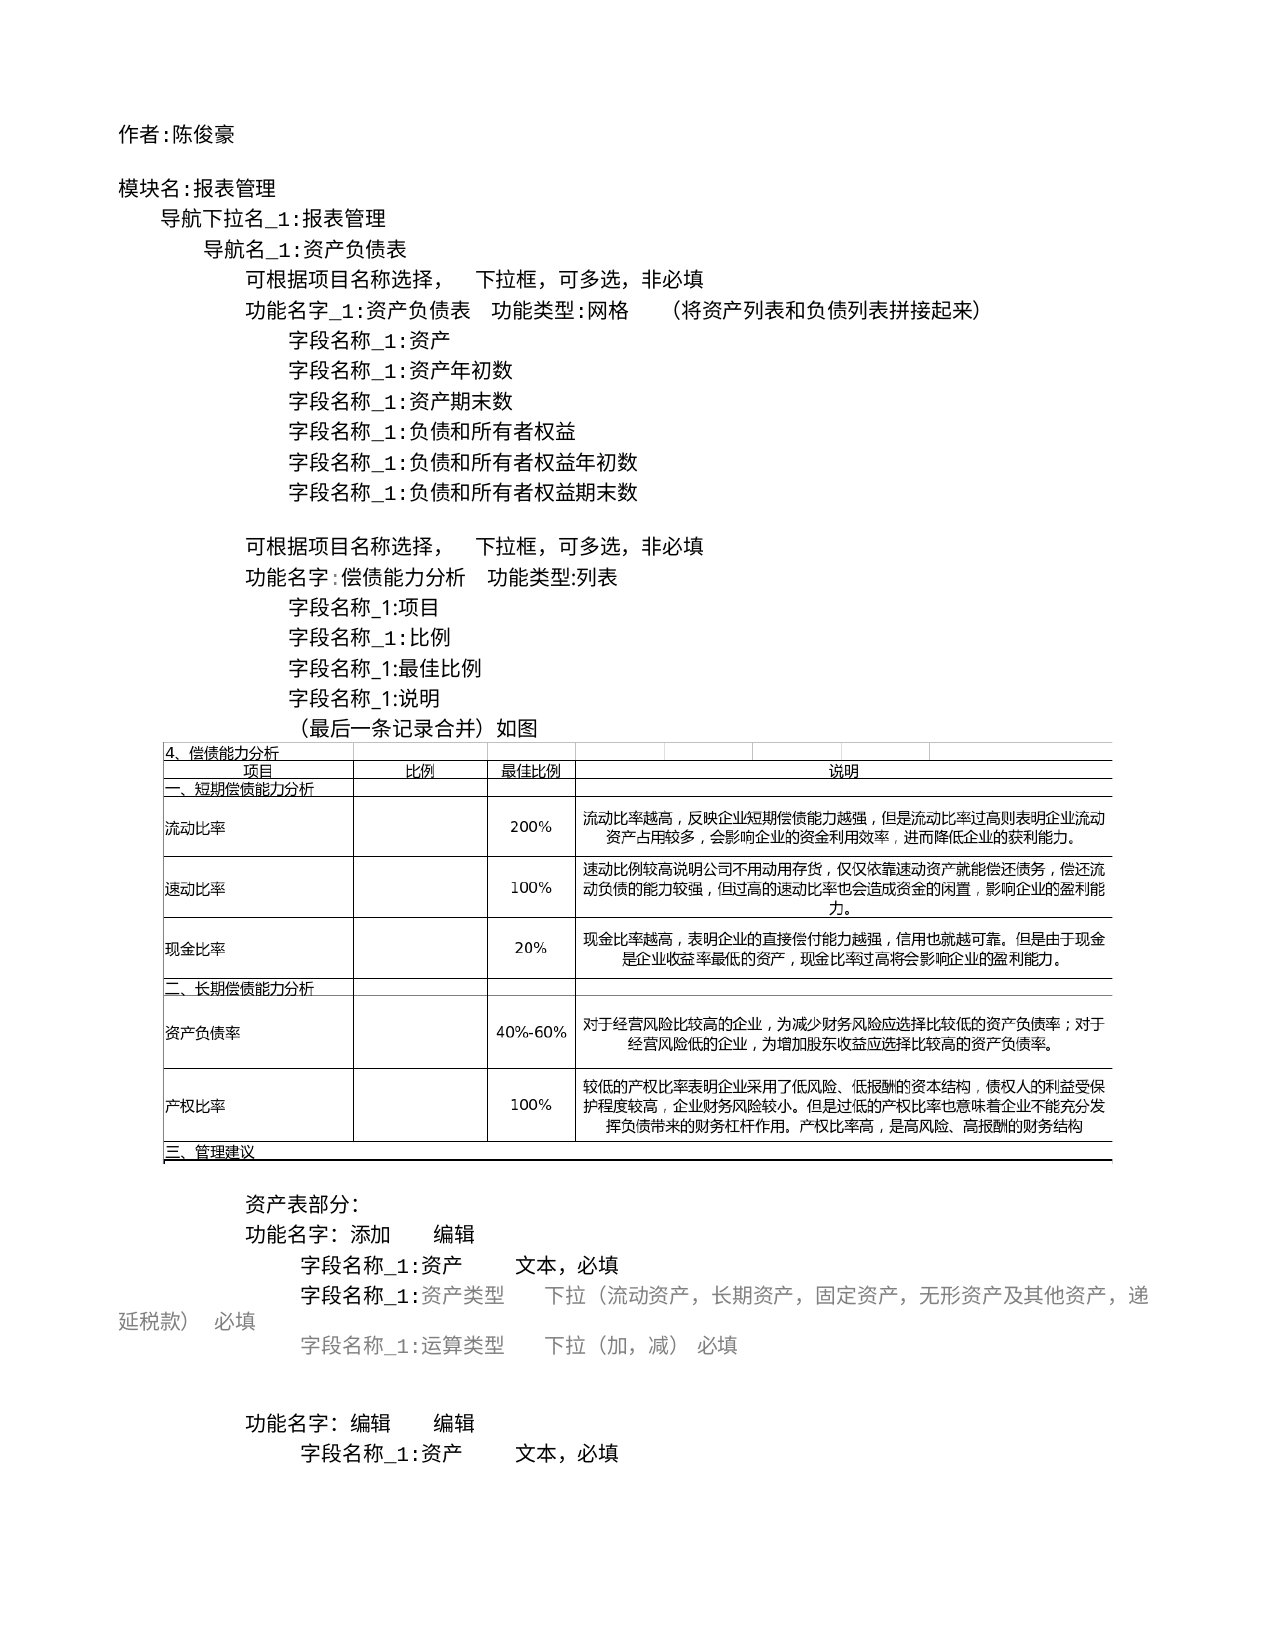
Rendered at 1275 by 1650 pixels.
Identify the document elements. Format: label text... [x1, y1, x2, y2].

text 字段名称_1:项目 [118, 591, 1157, 622]
text 可根据项目名称选择， 下拉框，可多选，非必填 [118, 530, 1157, 561]
text 功能名字：编辑 编辑 [118, 1407, 1157, 1437]
text 字段名称_1:运算类型 下拉（加，减） 必填 [118, 1334, 1157, 1359]
text 资产表部分： [118, 1188, 1157, 1218]
text 可根据项目名称选择， 下拉框，可多选，非必填 [118, 263, 1157, 294]
text 字段名称_1:资产 [118, 324, 1157, 355]
text 作者:陈俊豪 [118, 118, 1157, 148]
text 字段名称_1:最佳比例 [118, 652, 1157, 682]
text 模块名:报表管理 [118, 172, 1157, 203]
text 字段名称_1:资产期末数 [118, 385, 1157, 416]
text 导航下拉名_1:报表管理 [118, 203, 1157, 233]
text 字段名称_1:负债和所有者权益年初数 [118, 446, 1157, 476]
text 导航名_1:资产负债表 [118, 233, 1157, 263]
picture [162, 742, 1113, 1164]
text 字段名称_1:资产类型 下拉（流动资产，长期资产，固定资产，无形资产及其他资产，递延税款） 必填 [118, 1279, 1157, 1334]
text 字段名称_1:负债和所有者权益期末数 [118, 476, 1157, 507]
text 字段名称_1:资产年初数 [118, 355, 1157, 385]
text 功能名字：添加 编辑 [118, 1218, 1157, 1249]
text 字段名称_1:资产 文本，必填 [118, 1249, 1157, 1279]
text 字段名称_1:资产 文本，必填 [118, 1437, 1157, 1468]
text 功能名字_1:资产负债表 功能类型:网格 （将资产列表和负债列表拼接起来） [118, 294, 1157, 324]
text 功能名字:偿债能力分析 功能类型:列表 [118, 561, 1157, 591]
text 字段名称_1:说明 [118, 682, 1157, 713]
text 字段名称_1:负债和所有者权益 [118, 416, 1157, 446]
text 字段名称_1:比例 [118, 622, 1157, 652]
text （最后一条记录合并）如图 [118, 713, 1157, 743]
